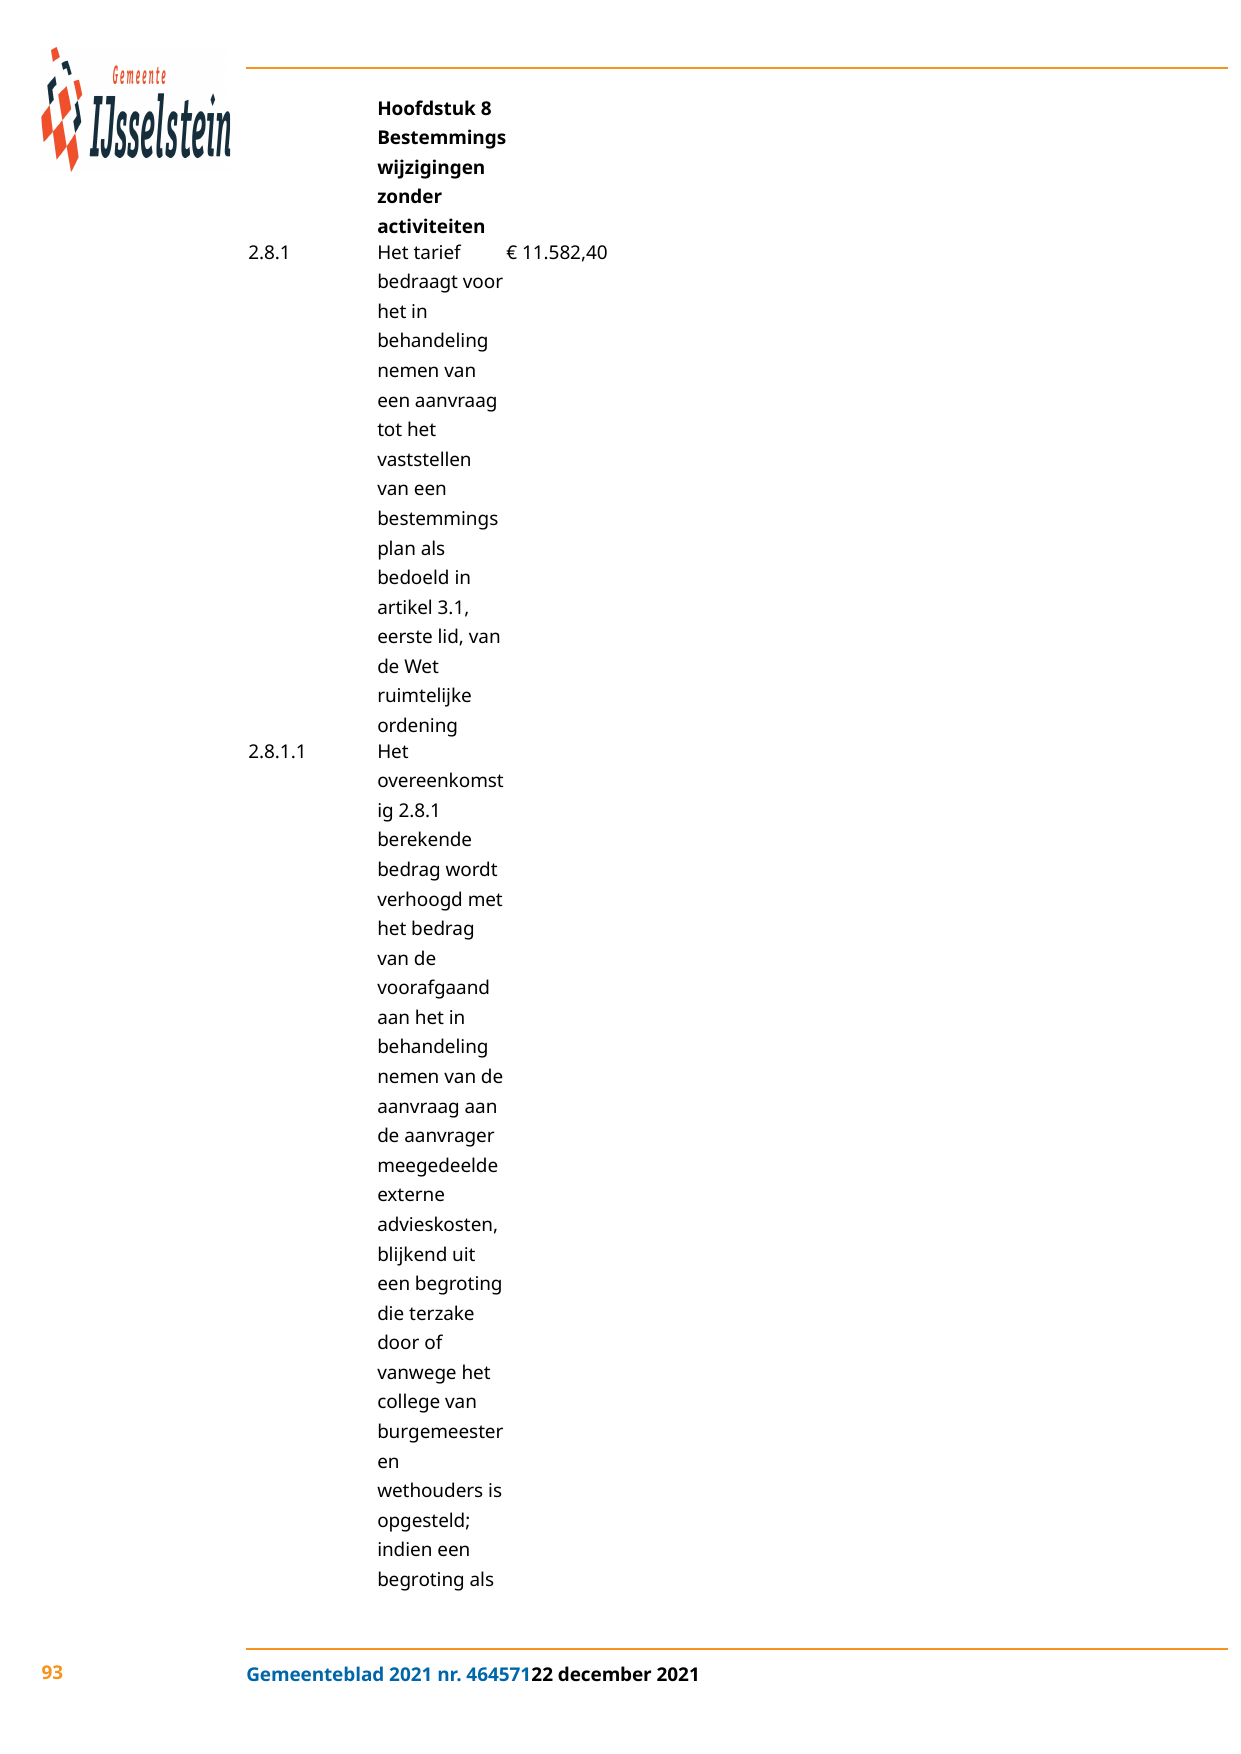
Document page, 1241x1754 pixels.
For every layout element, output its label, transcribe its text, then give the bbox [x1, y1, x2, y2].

picture [41, 47, 231, 172]
table_cell Het overeenkomstig 2.8.1 berekende bedrag wordt verhoogd met het bedrag van de voorafgaand aan het in behandeling nemen van de aanvraag aan de aanvrager meegedeelde externe advieskosten, blijkend uit een begroting die terzake door of vanwege het college van burgemeester en wethouders is opgesteld; indien een begroting als [377, 738, 506, 1592]
table_cell 2.8.1 [248, 239, 377, 738]
table_cell Het tarief bedraagt voor het in behandeling nemen van een aanvraag tot het vaststellen van een bestemmingsplan als bedoeld in artikel 3.1, eerste lid, van de Wet ruimtelijke ordening [377, 239, 506, 738]
table_cell [248, 95, 377, 239]
table_cell Hoofdstuk 8 Bestemmingswijzigingen zonder activiteiten [377, 95, 506, 239]
table_cell 2.8.1.1 [248, 738, 377, 1592]
table_cell € 11.582,40 [506, 239, 635, 738]
table_cell [506, 738, 635, 1592]
table_cell [506, 95, 635, 239]
